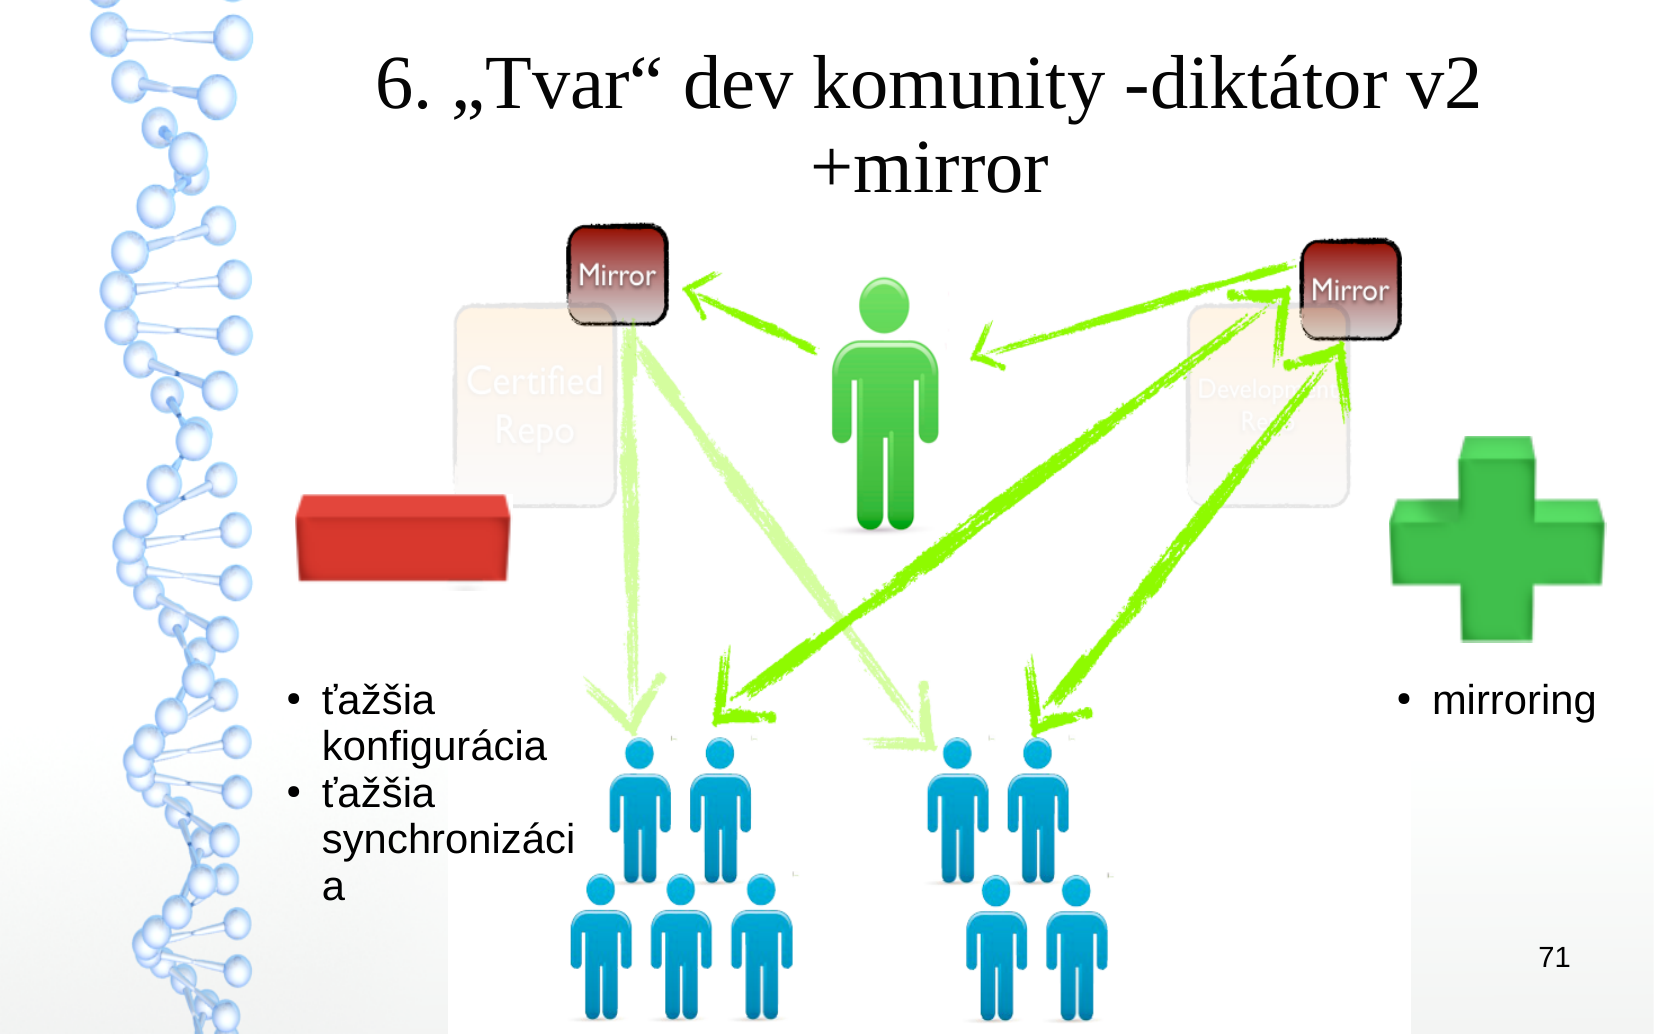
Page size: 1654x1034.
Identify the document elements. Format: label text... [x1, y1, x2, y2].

picture [0, 0, 1654, 1034]
text_box mirroring [1381, 669, 1642, 733]
text_box ťažšia konfigurácia ťažšia synchronizácia [271, 669, 603, 917]
title 6. „Tvar“ dev komunity -diktátor v2 +mirror [265, 30, 1595, 219]
